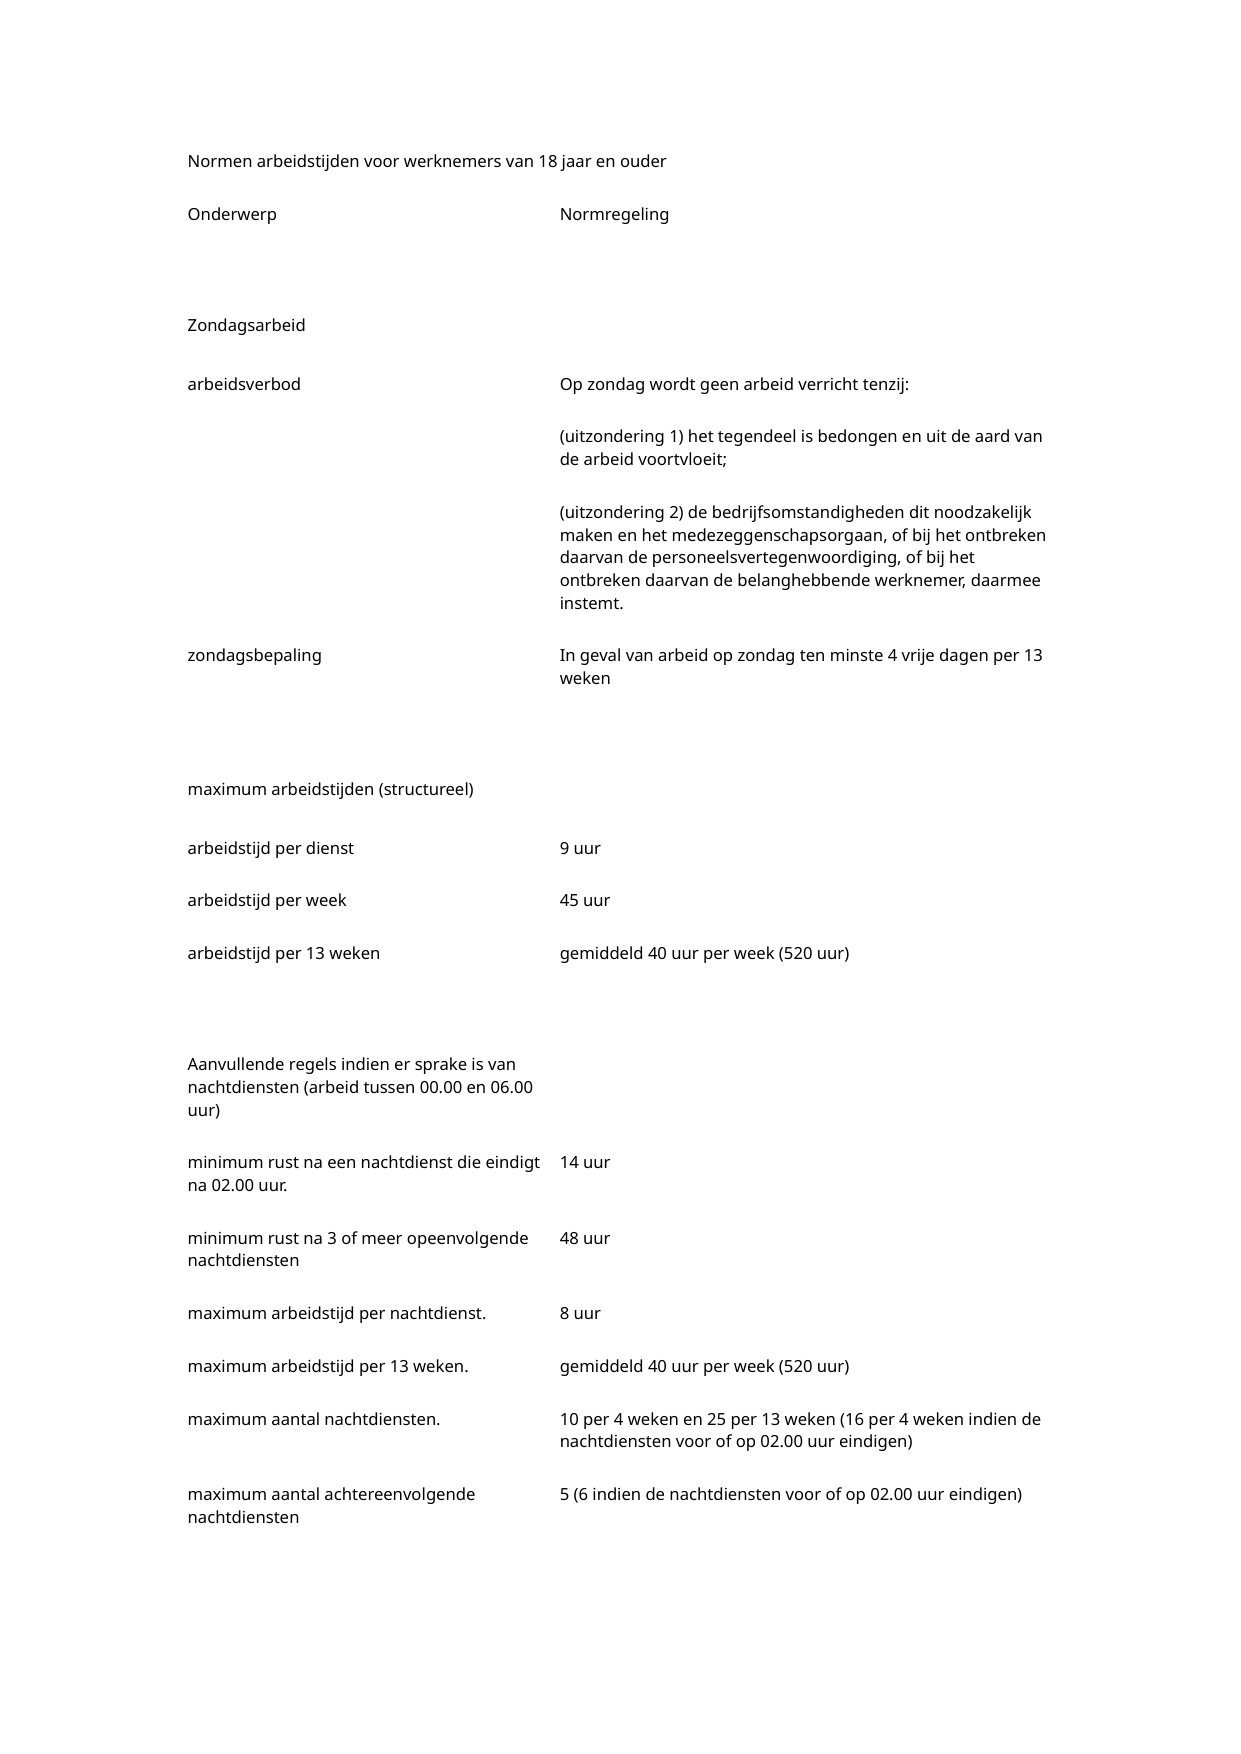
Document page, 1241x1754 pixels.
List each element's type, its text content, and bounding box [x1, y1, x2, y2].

table_cell 48 uur [560, 1226, 1053, 1302]
table_cell Zondagsarbeid [188, 314, 559, 372]
table_cell [560, 719, 1053, 778]
table_cell 9 uur [560, 836, 1053, 889]
table_cell Onderwerp [188, 203, 559, 255]
table_cell zondagsbepaling [188, 644, 559, 719]
table_cell [560, 778, 1053, 836]
table_header Normen arbeidstijden voor werknemers van 18 jaar en ouder [188, 150, 1053, 203]
table_cell [188, 994, 559, 1053]
table_cell In geval van arbeid op zondag ten minste 4 vrije dagen per 13 weken [560, 644, 1053, 719]
table_cell maximum aantal nachtdiensten. [188, 1407, 559, 1483]
table_cell arbeidstijd per 13 weken [188, 942, 559, 994]
table_cell 8 uur [560, 1302, 1053, 1354]
table_cell 14 uur [560, 1151, 1053, 1226]
table_cell arbeidsverbod [188, 372, 559, 644]
table_cell Aanvullende regels indien er sprake is van nachtdiensten (arbeid tussen 00.00 en 06.00 uur) [188, 1053, 559, 1151]
table_cell maximum arbeidstijd per nachtdienst. [188, 1302, 559, 1354]
table_cell gemiddeld 40 uur per week (520 uur) [560, 942, 1053, 994]
table_cell 5 (6 indien de nachtdiensten voor of op 02.00 uur eindigen) [560, 1483, 1053, 1558]
table_cell 45 uur [560, 889, 1053, 942]
table_cell [560, 255, 1053, 314]
table_cell maximum arbeidstijd per 13 weken. [188, 1355, 559, 1407]
table_cell minimum rust na 3 of meer opeenvolgende nachtdiensten [188, 1226, 559, 1302]
table_cell 10 per 4 weken en 25 per 13 weken (16 per 4 weken indien de nachtdiensten voor of op 02.00 uur eindigen) [560, 1407, 1053, 1483]
table_cell maximum arbeidstijden (structureel) [188, 778, 559, 836]
table_cell [188, 255, 559, 314]
table_cell [560, 994, 1053, 1053]
table_cell maximum aantal achtereenvolgende nachtdiensten [188, 1483, 559, 1558]
table_cell Op zondag wordt geen arbeid verricht tenzij: (uitzondering 1) het tegendeel is bedongen en uit de aard van de arbeid voortvloeit; (uitzondering 2) de bedrijfsomstandigheden dit noodzakelijk maken en het medezeggenschapsorgaan, of bij het ontbreken daarvan de personeelsvertegenwoordiging, of bij het ontbreken daarvan de belanghebbende werknemer, daarmee instemt. [560, 372, 1053, 644]
table_cell [188, 719, 559, 778]
table_cell arbeidstijd per week [188, 889, 559, 942]
table_cell gemiddeld 40 uur per week (520 uur) [560, 1355, 1053, 1407]
table_cell [560, 1053, 1053, 1151]
table_cell arbeidstijd per dienst [188, 836, 559, 889]
table_cell minimum rust na een nachtdienst die eindigt na 02.00 uur. [188, 1151, 559, 1226]
table_cell Normregeling [560, 203, 1053, 255]
table_cell [560, 314, 1053, 372]
